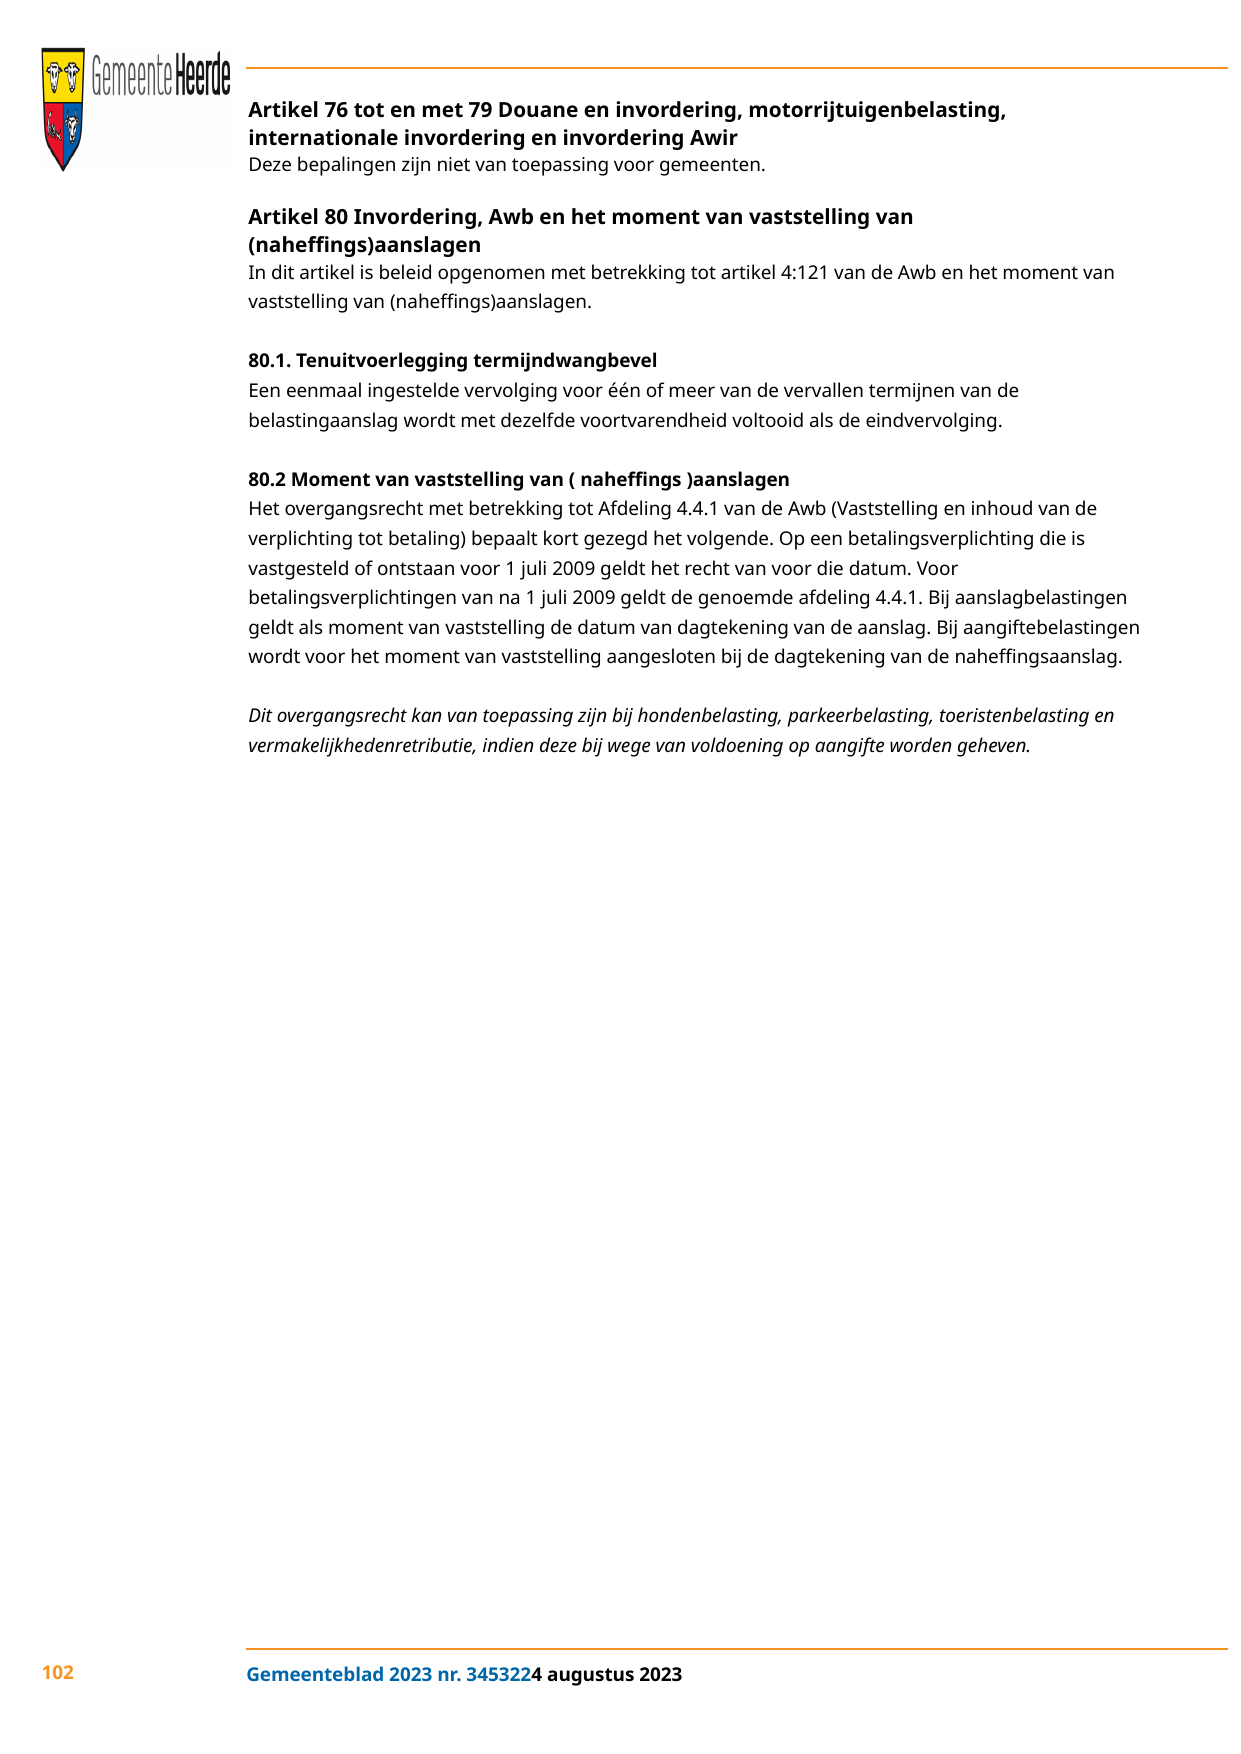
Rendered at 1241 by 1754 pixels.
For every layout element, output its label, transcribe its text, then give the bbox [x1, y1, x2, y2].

text Artikel 80 Invordering, Awb en het moment van vaststelling van (naheffings)aanslagen [248, 202, 1152, 259]
text Dit overgangsrecht kan van toepassing zijn bij hondenbelasting, parkeerbelasting, toeristenbelasting en vermakelijkhedenretributie, indien deze bij wege van voldoening op aangifte worden geheven. [248, 703, 1152, 758]
picture [41, 47, 231, 172]
text Artikel 76 tot en met 79 Douane en invordering, motorrijtuigenbelasting, internationale invordering en invordering Awir [248, 95, 1152, 152]
text Het overgangsrecht met betrekking tot Afdeling 4.4.1 van de Awb (Vaststelling en inhoud van de verplichting tot betaling) bepaalt kort gezegd het volgende. Op een betalingsverplichting die is vastgesteld of ontstaan voor 1 juli 2009 geldt het recht van voor die datum. Voor betalingsverplichtingen van na 1 juli 2009 geldt de genoemde afdeling 4.4.1. Bij aanslagbelastingen geldt als moment van vaststelling de datum van dagtekening van de aanslag. Bij aangiftebelastingen wordt voor het moment van vaststelling aangesloten bij de dagtekening van de naheffingsaanslag. [248, 496, 1152, 669]
text Deze bepalingen zijn niet van toepassing voor gemeenten. [248, 152, 1152, 177]
text 80.1. Tenuitvoerlegging termijndwangbevel [248, 348, 1152, 373]
text In dit artikel is beleid opgenomen met betrekking tot artikel 4:121 van de Awb en het moment van vaststelling van (naheffings)aanslagen. [248, 259, 1152, 314]
text 80.2 Moment van vaststelling van ( naheffings )aanslagen [248, 466, 1152, 492]
text Een eenmaal ingestelde vervolging voor één of meer van de vervallen termijnen van de belastingaanslag wordt met dezelfde voortvarendheid voltooid als de eindvervolging. [248, 377, 1152, 433]
